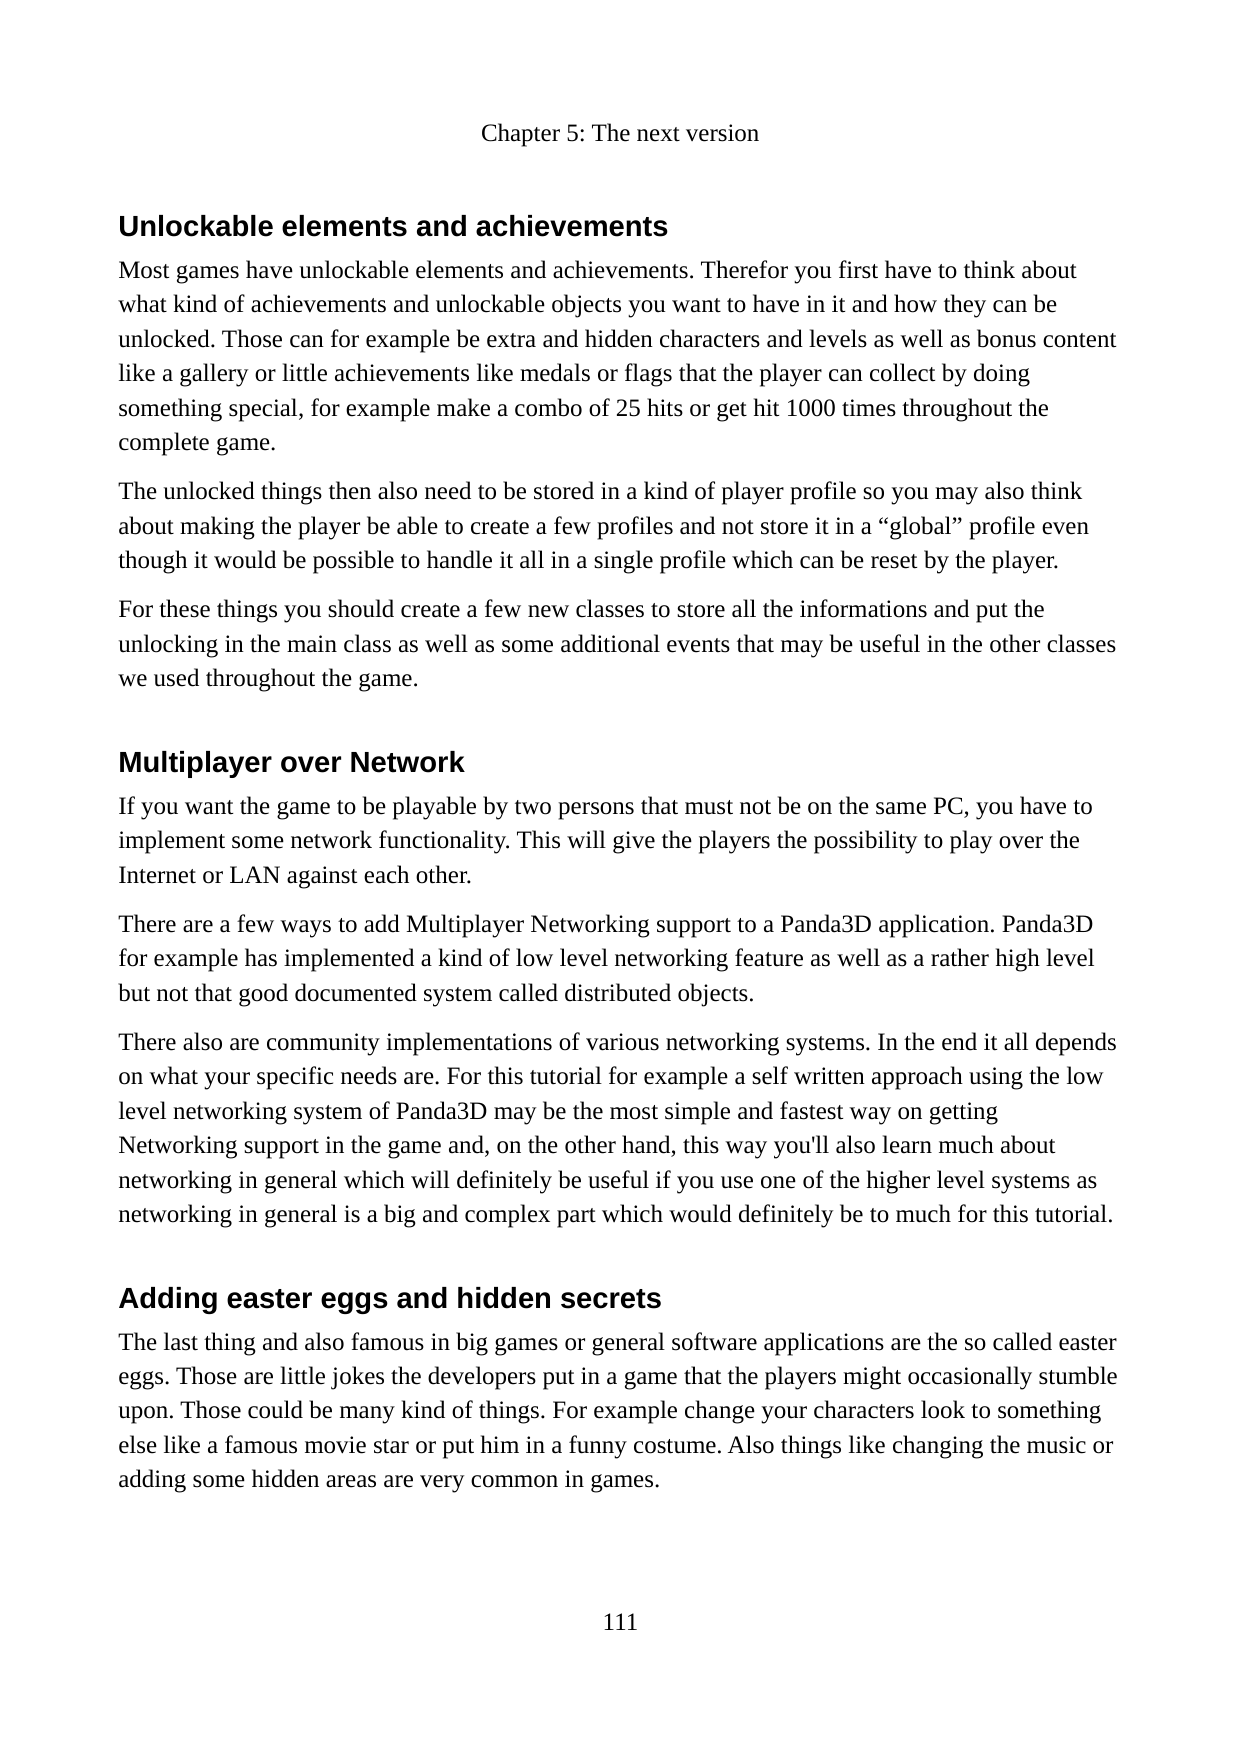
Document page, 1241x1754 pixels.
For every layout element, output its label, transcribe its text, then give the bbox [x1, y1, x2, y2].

text Most games have unlockable elements and achievements. Therefor you first have to think about what kind of achievements and unlockable objects you want to have in it and how they can be unlocked. Those can for example be extra and hidden characters and levels as well as bonus content like a gallery or little achievements like medals or flags that the player can collect by doing something special, for example make a combo of 25 hits or get hit 1000 times throughout the complete game. [118, 255, 1122, 456]
text The last thing and also famous in big games or general software applications are the so called easter eggs. Those are little jokes the developers put in a game that the players might occasionally stumble upon. Those could be many kind of things. For example change your characters look to something else like a famous movie star or put him in a funny costume. Also things like changing the music or adding some hidden areas are very common in games. [118, 1327, 1122, 1493]
subtitle Adding easter eggs and hidden secrets [118, 1281, 1122, 1314]
text The unlocked things then also need to be stored in a kind of player profile so you may also think about making the player be able to create a few profiles and not store it in a “global” profile even though it would be possible to handle it all in a single profile which can be reset by the player. [118, 476, 1122, 574]
subtitle Multiplayer over Network [118, 745, 1122, 778]
subtitle Unlockable elements and achievements [118, 209, 1122, 242]
text If you want the game to be playable by two persons that must not be on the same PC, you have to implement some network functionality. This will give the players the possibility to play over the Internet or LAN against each other. [118, 791, 1122, 888]
text For these things you should create a few new classes to store all the informations and put the unlocking in the main class as well as some additional events that may be useful in the other classes we used throughout the game. [118, 594, 1122, 692]
text There are a few ways to add Multiplayer Networking support to a Panda3D application. Panda3D for example has implemented a kind of low level networking feature as well as a rather high level but not that good documented system called distributed objects. [118, 909, 1122, 1006]
text There also are community implementations of various networking systems. In the end it all depends on what your specific needs are. For this tutorial for example a self written approach using the low level networking system of Panda3D may be the most simple and fastest way on getting Networking support in the game and, on the other hand, this way you'll also learn much about networking in general which will definitely be useful if you use one of the higher level systems as networking in general is a big and complex part which would definitely be to much for this tutorial. [118, 1027, 1122, 1228]
